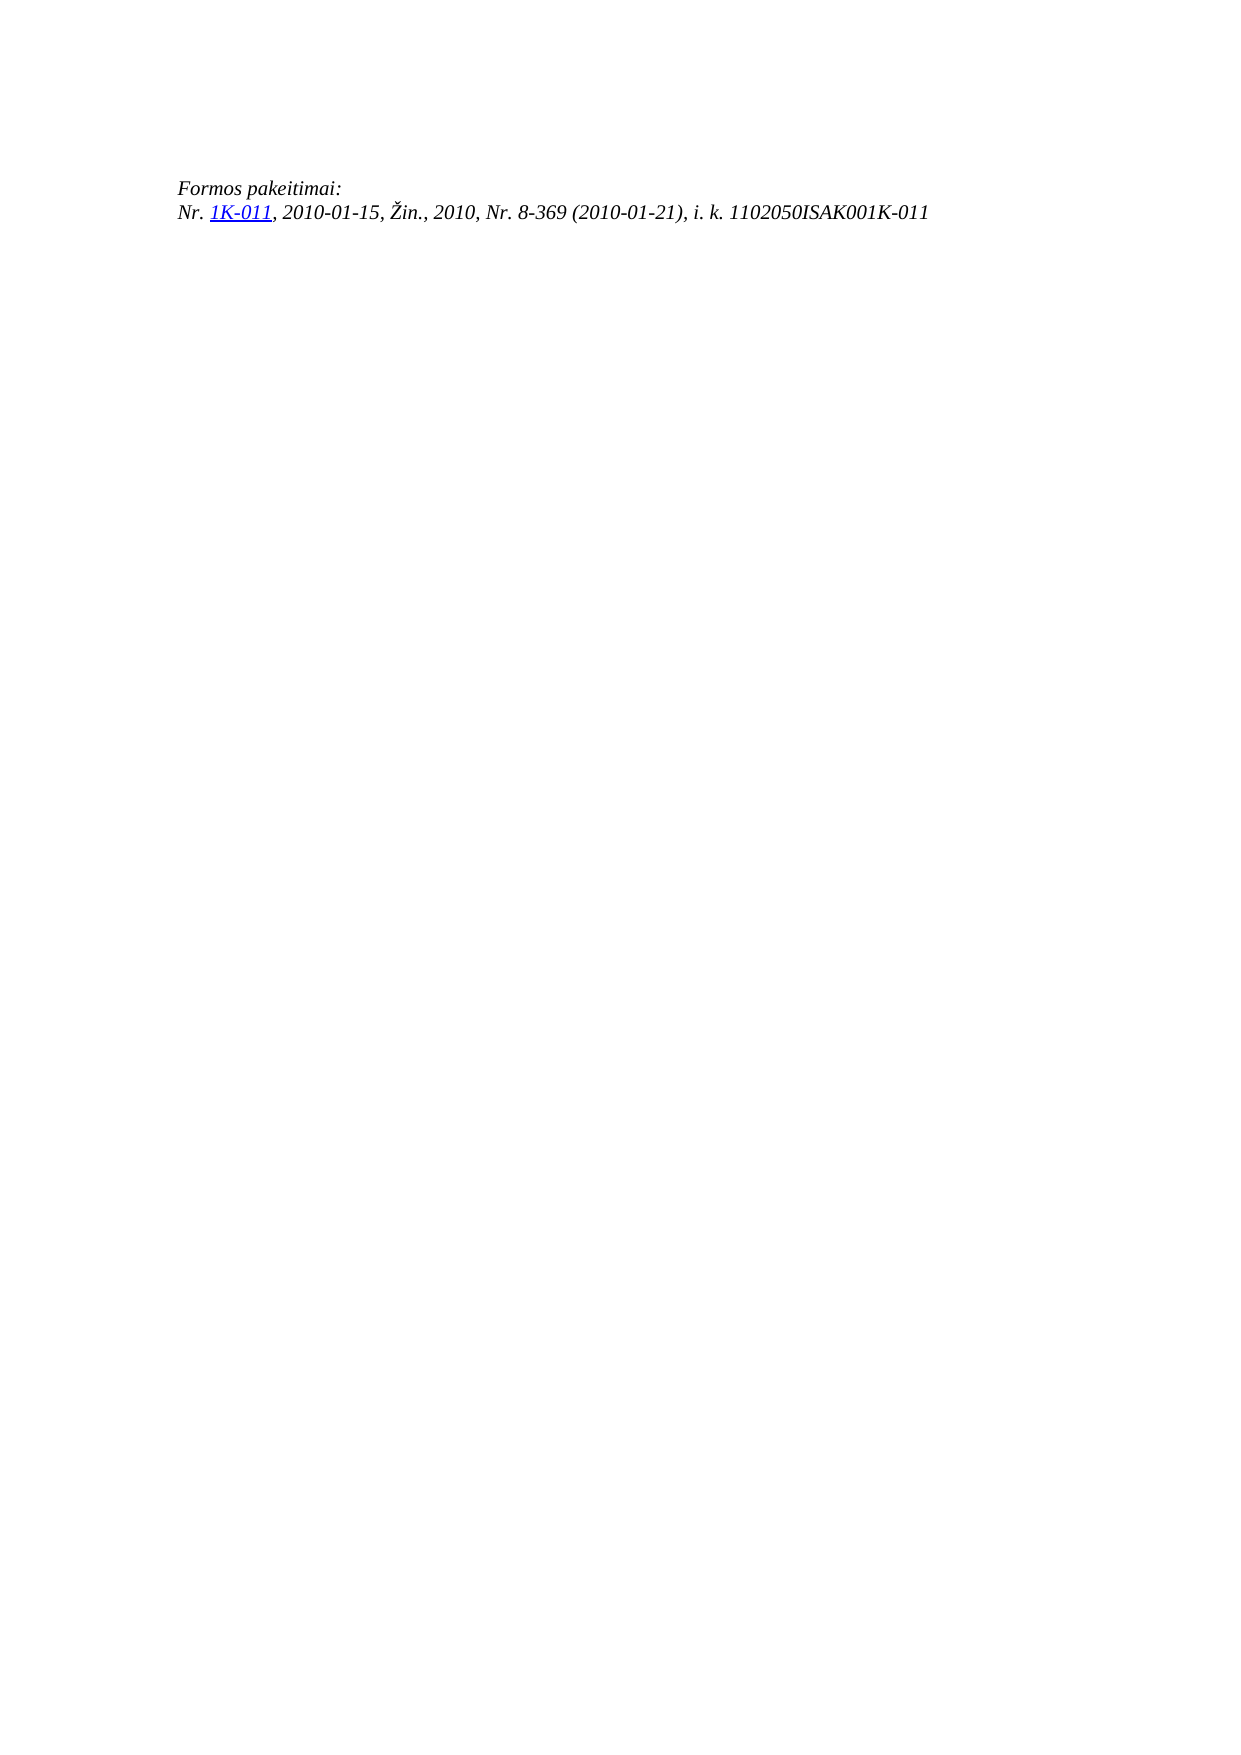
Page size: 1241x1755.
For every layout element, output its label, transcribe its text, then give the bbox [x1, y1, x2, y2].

text Nr. 1K-011, 2010-01-15, Žin., 2010, Nr. 8-369 (2010-01-21), i. k. 1102050ISAK001K-011 [177, 200, 1122, 224]
text Formos pakeitimai: [177, 176, 1122, 200]
